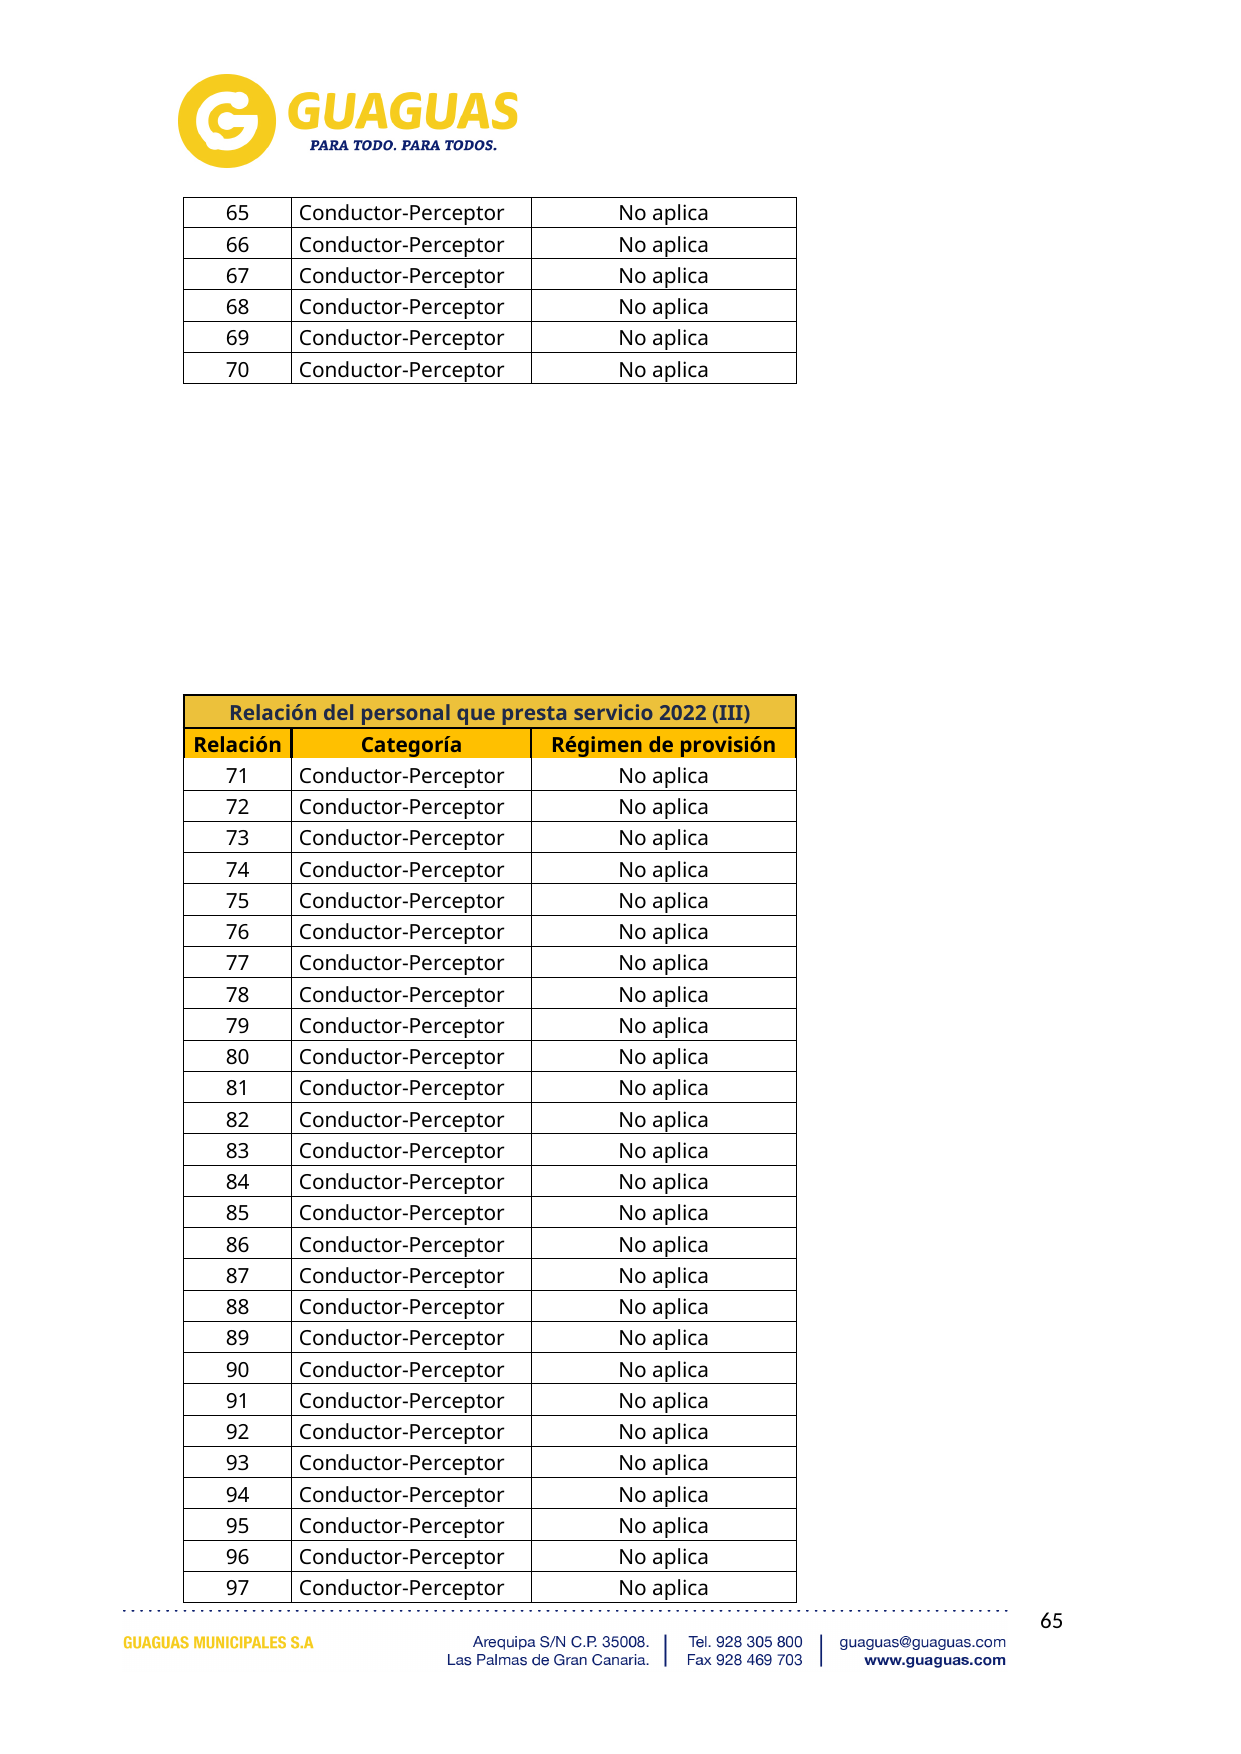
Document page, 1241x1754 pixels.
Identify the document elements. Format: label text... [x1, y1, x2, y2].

table_cell No aplica [532, 1416, 796, 1446]
table_cell Categoría [293, 729, 530, 758]
table_cell No aplica [532, 1134, 796, 1164]
table_cell Conductor-Perceptor [292, 1509, 531, 1539]
table_cell Conductor-Perceptor [292, 259, 531, 289]
table_cell 84 [184, 1166, 291, 1196]
table_cell 75 [184, 884, 291, 914]
table_cell Conductor-Perceptor [292, 884, 531, 914]
table_cell Conductor-Perceptor [292, 916, 531, 946]
table_cell 83 [184, 1134, 291, 1164]
table_cell Conductor-Perceptor [292, 1228, 531, 1258]
table_cell 67 [184, 259, 291, 289]
table_cell No aplica [532, 916, 796, 946]
table_cell No aplica [532, 947, 796, 977]
table_cell Conductor-Perceptor [292, 1416, 531, 1446]
table_cell Conductor-Perceptor [292, 791, 531, 821]
table_cell No aplica [532, 1072, 796, 1102]
table_cell Conductor-Perceptor [292, 1353, 531, 1383]
table_cell 94 [184, 1478, 291, 1508]
table_cell Conductor-Perceptor [292, 1572, 531, 1602]
table_cell Relación [185, 729, 290, 758]
table_cell Conductor-Perceptor [292, 290, 531, 321]
table_cell 74 [184, 853, 291, 883]
table_cell 96 [184, 1541, 291, 1571]
table_cell 91 [184, 1384, 291, 1414]
table_cell No aplica [532, 1478, 796, 1508]
table_cell Conductor-Perceptor [292, 1103, 531, 1133]
table_cell 79 [184, 1009, 291, 1039]
table_cell No aplica [532, 1447, 796, 1477]
table_cell Conductor-Perceptor [292, 1541, 531, 1571]
table_cell Conductor-Perceptor [292, 1041, 531, 1071]
table_cell Conductor-Perceptor [292, 1384, 531, 1414]
table_cell Conductor-Perceptor [292, 978, 531, 1008]
table_cell No aplica [532, 322, 796, 352]
table_cell No aplica [532, 1353, 796, 1383]
table_cell No aplica [532, 884, 796, 914]
table_cell Conductor-Perceptor [292, 1197, 531, 1227]
table_cell No aplica [532, 1103, 796, 1133]
table_cell 82 [184, 1103, 291, 1133]
table_cell No aplica [532, 198, 796, 227]
table_cell 81 [184, 1072, 291, 1102]
table_cell Régimen de provisión [532, 729, 795, 758]
table_cell Conductor-Perceptor [292, 1134, 531, 1164]
table_cell No aplica [532, 853, 796, 883]
table_cell 68 [184, 290, 291, 321]
table_cell Conductor-Perceptor [292, 198, 531, 227]
table_cell No aplica [532, 1197, 796, 1227]
table_cell 73 [184, 822, 291, 852]
table_cell 88 [184, 1291, 291, 1321]
table_cell Conductor-Perceptor [292, 1291, 531, 1321]
table_cell No aplica [532, 758, 796, 789]
table_cell Conductor-Perceptor [292, 758, 531, 789]
table_cell Conductor-Perceptor [292, 1259, 531, 1289]
table_cell 97 [184, 1572, 291, 1602]
table_cell 69 [184, 322, 291, 352]
table_cell Conductor-Perceptor [292, 853, 531, 883]
table_cell No aplica [532, 1228, 796, 1258]
table_cell No aplica [532, 791, 796, 821]
table_header Relación del personal que presta servicio 2022 (III) [185, 696, 795, 727]
table_cell 85 [184, 1197, 291, 1227]
table_cell No aplica [532, 822, 796, 852]
table_cell 87 [184, 1259, 291, 1289]
table_cell Conductor-Perceptor [292, 228, 531, 258]
table_cell Conductor-Perceptor [292, 1478, 531, 1508]
table_cell Conductor-Perceptor [292, 822, 531, 852]
table_cell 93 [184, 1447, 291, 1477]
table_cell 70 [184, 353, 291, 383]
table_cell Conductor-Perceptor [292, 947, 531, 977]
table_cell No aplica [532, 978, 796, 1008]
table_cell 90 [184, 1353, 291, 1383]
table_cell 95 [184, 1509, 291, 1539]
table_cell No aplica [532, 228, 796, 258]
table_cell No aplica [532, 259, 796, 289]
table_cell 78 [184, 978, 291, 1008]
table_cell Conductor-Perceptor [292, 1072, 531, 1102]
table_cell 72 [184, 791, 291, 821]
table_cell No aplica [532, 1322, 796, 1352]
table_cell Conductor-Perceptor [292, 1322, 531, 1352]
table_cell No aplica [532, 1291, 796, 1321]
table_cell No aplica [532, 1384, 796, 1414]
table_cell 71 [184, 758, 291, 789]
table_cell Conductor-Perceptor [292, 353, 531, 383]
table_cell No aplica [532, 1572, 796, 1602]
table_cell 65 [184, 198, 291, 227]
table_cell Conductor-Perceptor [292, 1447, 531, 1477]
table_cell 89 [184, 1322, 291, 1352]
table_cell No aplica [532, 1259, 796, 1289]
table_cell No aplica [532, 1009, 796, 1039]
table_cell 66 [184, 228, 291, 258]
table_cell No aplica [532, 1041, 796, 1071]
table_cell No aplica [532, 1166, 796, 1196]
table_cell 77 [184, 947, 291, 977]
table_cell 80 [184, 1041, 291, 1071]
table_cell 86 [184, 1228, 291, 1258]
table_cell Conductor-Perceptor [292, 1166, 531, 1196]
table_cell Conductor-Perceptor [292, 1009, 531, 1039]
table_cell Conductor-Perceptor [292, 322, 531, 352]
table_cell No aplica [532, 353, 796, 383]
table_cell No aplica [532, 1541, 796, 1571]
table_cell No aplica [532, 1509, 796, 1539]
table_cell 92 [184, 1416, 291, 1446]
table_cell No aplica [532, 290, 796, 321]
table_cell 76 [184, 916, 291, 946]
